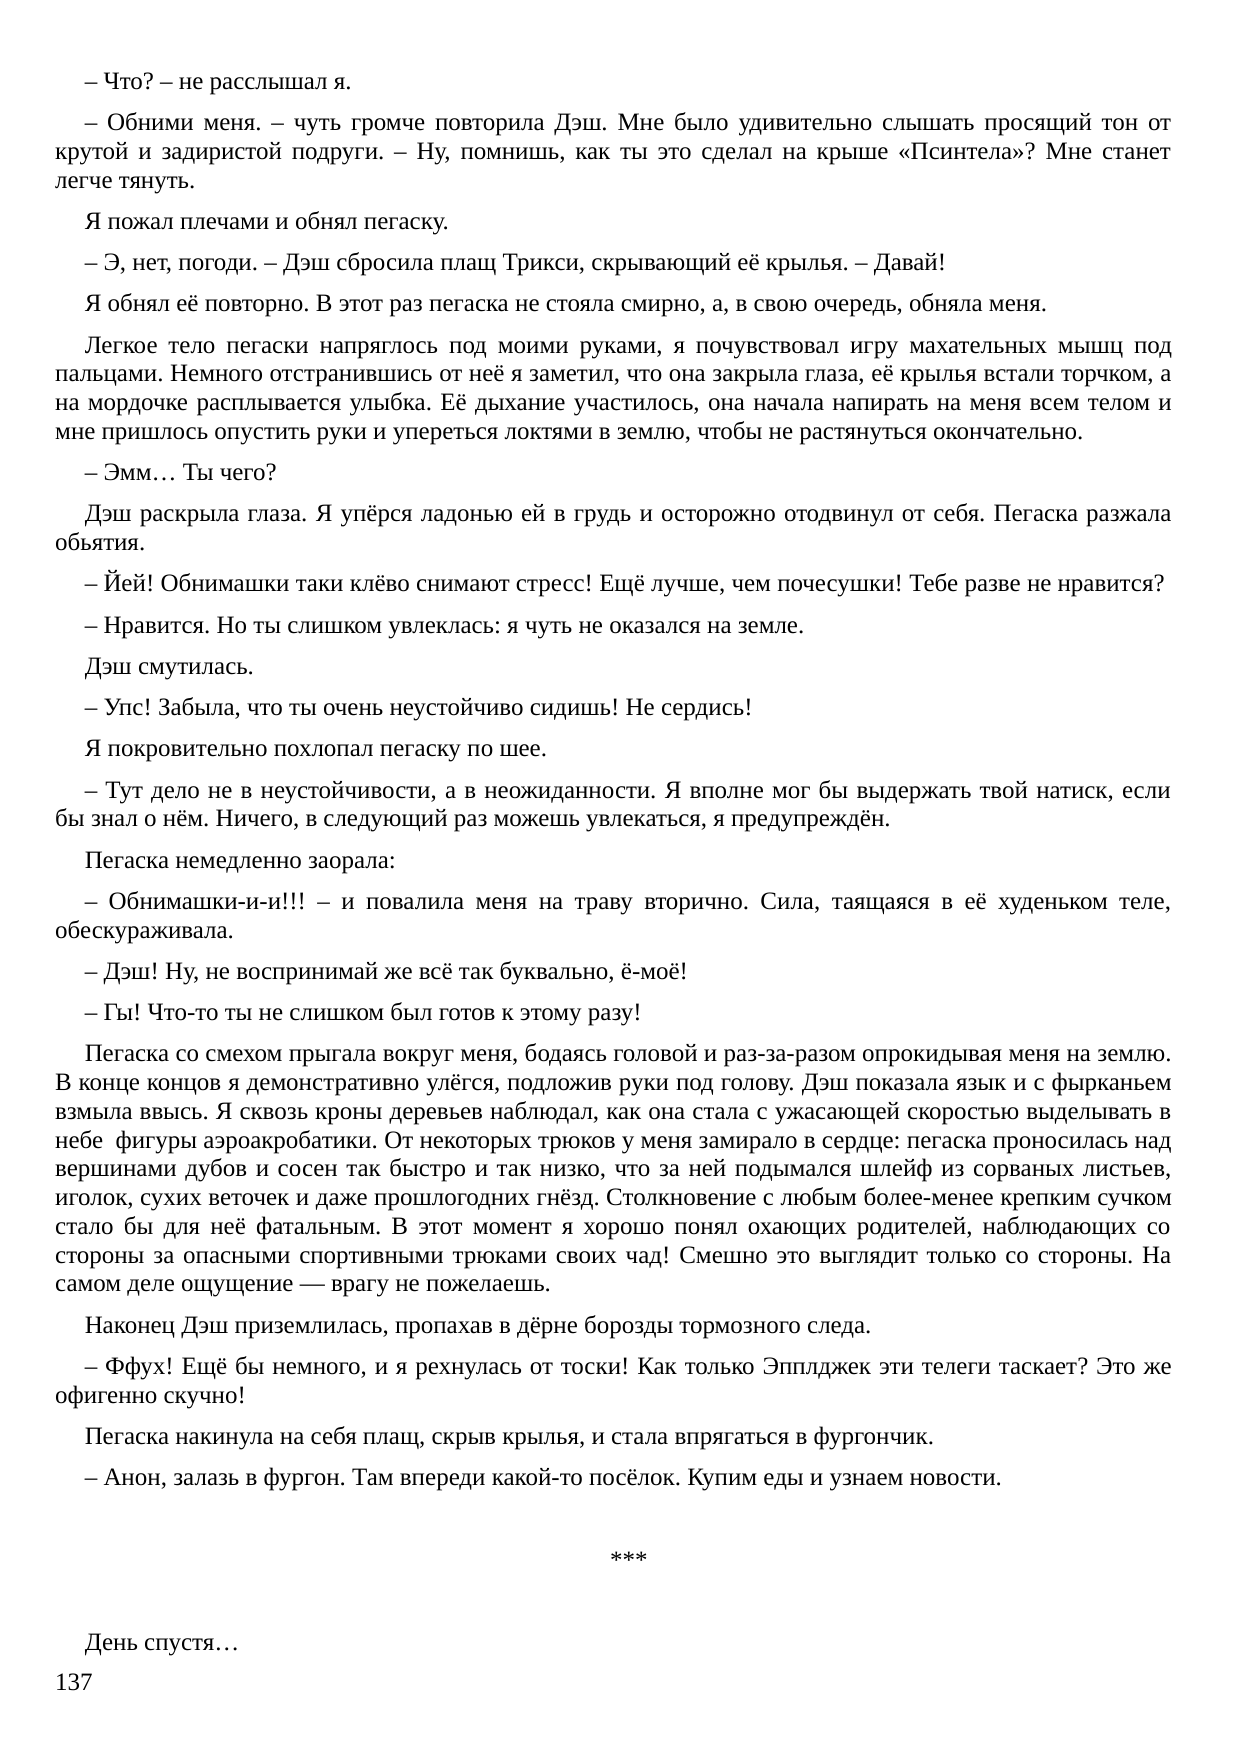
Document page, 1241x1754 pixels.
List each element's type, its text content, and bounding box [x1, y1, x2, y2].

text Дэш раскрыла глаза. Я упёрся ладонью ей в грудь и осторожно отодвинул от себя. Пегаска разжала обьятия. [55, 498, 1173, 556]
text – Нравится. Но ты слишком увлеклась: я чуть не оказался на земле. [55, 610, 1173, 638]
text Пегаска накинула на себя плащ, скрыв крылья, и стала впрягаться в фургончик. [55, 1421, 1173, 1450]
text – Анон, залазь в фургон. Там впереди какой-то посёлок. Купим еды и узнаем новости. [55, 1462, 1173, 1491]
text Я обнял её повторно. В этот раз пегаска не стояла смирно, а, в свою очередь, обняла меня. [55, 288, 1173, 317]
text – Что? – не расслышал я. [55, 66, 1173, 95]
text Пегаска немедленно заорала: [55, 845, 1173, 873]
text – Эмм… Ты чего? [55, 457, 1173, 486]
text Наконец Дэш приземлилась, пропахав в дёрне борозды тормозного следа. [55, 1310, 1173, 1338]
text *** [55, 1545, 1173, 1573]
text Я покровительно похлопал пегаску по шее. [55, 733, 1173, 762]
text Я пожал плечами и обнял пегаску. [55, 206, 1173, 235]
text – Дэш! Ну, не воспринимай же всё так буквально, ё-моё! [55, 956, 1173, 985]
text – Обнимашки-и-и!!! – и повалила меня на траву вторично. Сила, таящаяся в её худеньком теле, обескураживала. [55, 886, 1173, 943]
text Дэш смутилась. [55, 651, 1173, 680]
text – Упс! Забыла, что ты очень неустойчиво сидишь! Не сердись! [55, 692, 1173, 721]
text – Йей! Обнимашки таки клёво снимают стресс! Ещё лучше, чем почесушки! Тебе разве не нравится? [55, 568, 1173, 597]
text – Гы! Что-то ты не слишком был готов к этому разу! [55, 997, 1173, 1026]
text – Тут дело не в неустойчивости, а в неожиданности. Я вполне мог бы выдержать твой натиск, если бы знал о нём. Ничего, в следующий раз можешь увлекаться, я предупреждён. [55, 775, 1173, 832]
text День спустя… [55, 1627, 1173, 1656]
text – Ффух! Ещё бы немного, и я рехнулась от тоски! Как только Эпплджек эти телеги таскает? Это же офигенно скучно! [55, 1351, 1173, 1408]
text Пегаска со смехом прыгала вокруг меня, бодаясь головой и раз-за-разом опрокидывая меня на землю. В конце концов я демонстративно улёгся, подложив руки под голову. Дэш показала язык и с фырканьем взмыла ввысь. Я сквозь кроны деревьев наблюдал, как она стала с ужасающей скоростью выделывать в небе фигуры аэроакробатики. От некоторых трюков у меня замирало в сердце: пегаска проносилась над вершинами дубов и сосен так быстро и так низко, что за ней подымался шлейф из сорваных листьев, иголок, сухих веточек и даже прошлогодних гнёзд. Столкновение с любым более-менее крепким сучком стало бы для неё фатальным. В этот момент я хорошо понял охающих родителей, наблюдающих со стороны за опасными спортивными трюками своих чад! Смешно это выглядит только со стороны. На самом деле ощущение — врагу не пожелаешь. [55, 1038, 1173, 1297]
text – Обними меня. – чуть громче повторила Дэш. Мне было удивительно слышать просящий тон от крутой и задиристой подруги. – Ну, помнишь, как ты это сделал на крыше «Псинтела»? Мне станет легче тянуть. [55, 107, 1173, 193]
text – Э, нет, погоди. – Дэш сбросила плащ Трикси, скрывающий её крылья. – Давай! [55, 247, 1173, 276]
text Легкое тело пегаски напряглось под моими руками, я почувствовал игру махательных мышц под пальцами. Немного отстранившись от неё я заметил, что она закрыла глаза, её крылья встали торчком, а на мордочке расплывается улыбка. Её дыхание участилось, она начала напирать на меня всем телом и мне пришлось опустить руки и упереться локтями в землю, чтобы не растянуться окончательно. [55, 330, 1173, 445]
